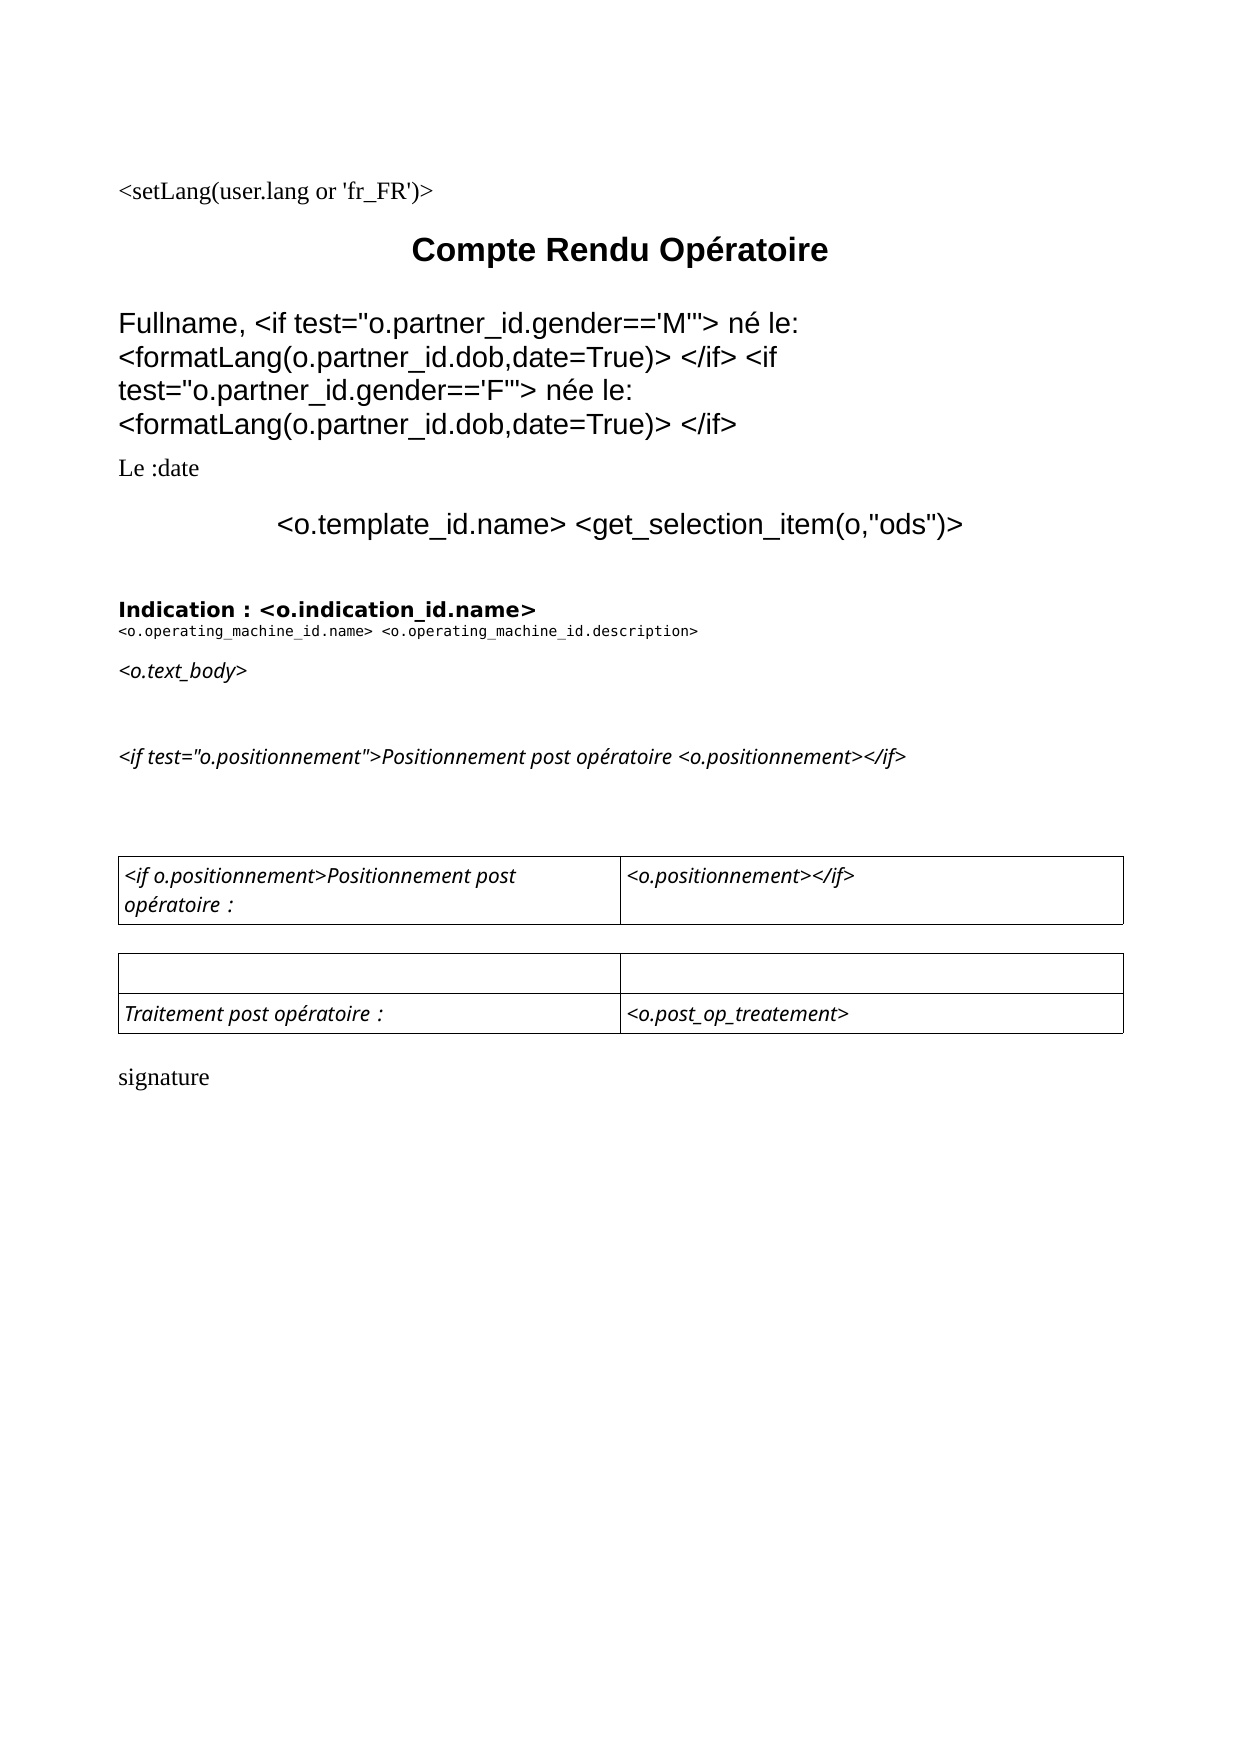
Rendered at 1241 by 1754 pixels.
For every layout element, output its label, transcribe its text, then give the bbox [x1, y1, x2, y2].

text <if test="o.positionnement">Positionnement post opératoire <o.positionnement></if> [118, 742, 1122, 770]
text Indication : <o.indication_id.name> [118, 598, 1122, 623]
table_cell <o.post_op_treatement> [621, 994, 1123, 1033]
text <o.operating_machine_id.name> <o.operating_machine_id.description> [118, 623, 1122, 640]
subtitle Fullname, <if test="o.partner_id.gender=='M'"> né le: <formatLang(o.partner_id.dob,date=True)> </if> <if test="o.partner_id.gender=='F'"> née le: <formatLang(o.partner_id.dob,date=True)> </if> [118, 306, 1122, 440]
table_cell Traitement post opératoire : [119, 994, 620, 1033]
text signature [118, 1062, 1122, 1091]
text <setLang(user.lang or 'fr_FR')> [118, 176, 1122, 205]
table_header <o.positionnement></if> [621, 857, 1123, 924]
table_header [119, 954, 620, 993]
table_header [621, 954, 1123, 993]
text <o.text_body> [118, 657, 1122, 685]
table_header <if o.positionnement>Positionnement post opératoire : [119, 857, 620, 924]
subtitle Compte Rendu Opératoire [118, 230, 1122, 269]
subtitle <o.template_id.name> <get_selection_item(o,"ods")> [118, 507, 1122, 540]
text Le :date [118, 453, 1122, 482]
